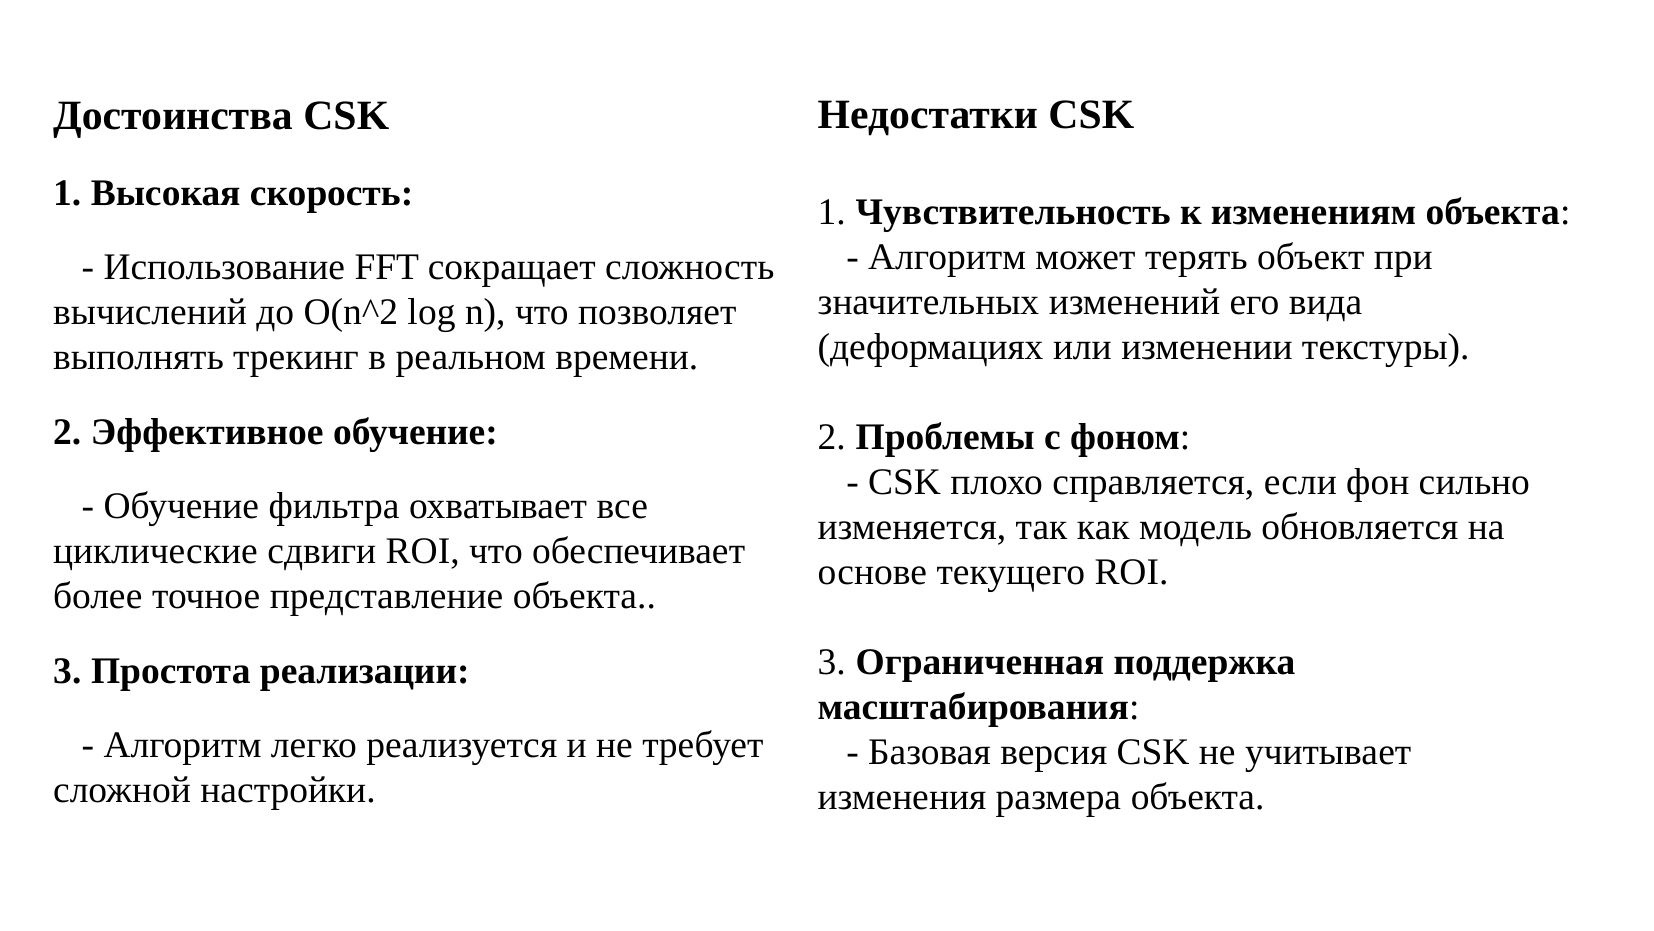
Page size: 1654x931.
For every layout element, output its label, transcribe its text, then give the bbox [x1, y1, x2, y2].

list Достоинства CSK 1. Высокая скорость: - Использование FFT сокращает сложность вычислений до O(n^2 log n), что позволяет выполнять трекинг в реальном времени. 2. Эффективное обучение: - Обучение фильтра охватывает все циклические сдвиги ROI, что обеспечивает более точное представление объекта.. 3. Простота реализации: - Алгоритм легко реализуется и не требует сложной настройки. [53, 88, 786, 824]
text_box Недостатки CSK 1. Чувствительность к изменениям объекта: - Алгоритм может терять объект при значительных изменений его вида (деформациях или изменении текстуры). 2. Проблемы с фоном: - CSK плохо справляется, если фон сильно изменяется, так как модель обновляется на основе текущего ROI. 3. Ограниченная поддержка масштабирования: - Базовая версия CSK не учитывает изменения размера объекта. [802, 79, 1601, 833]
